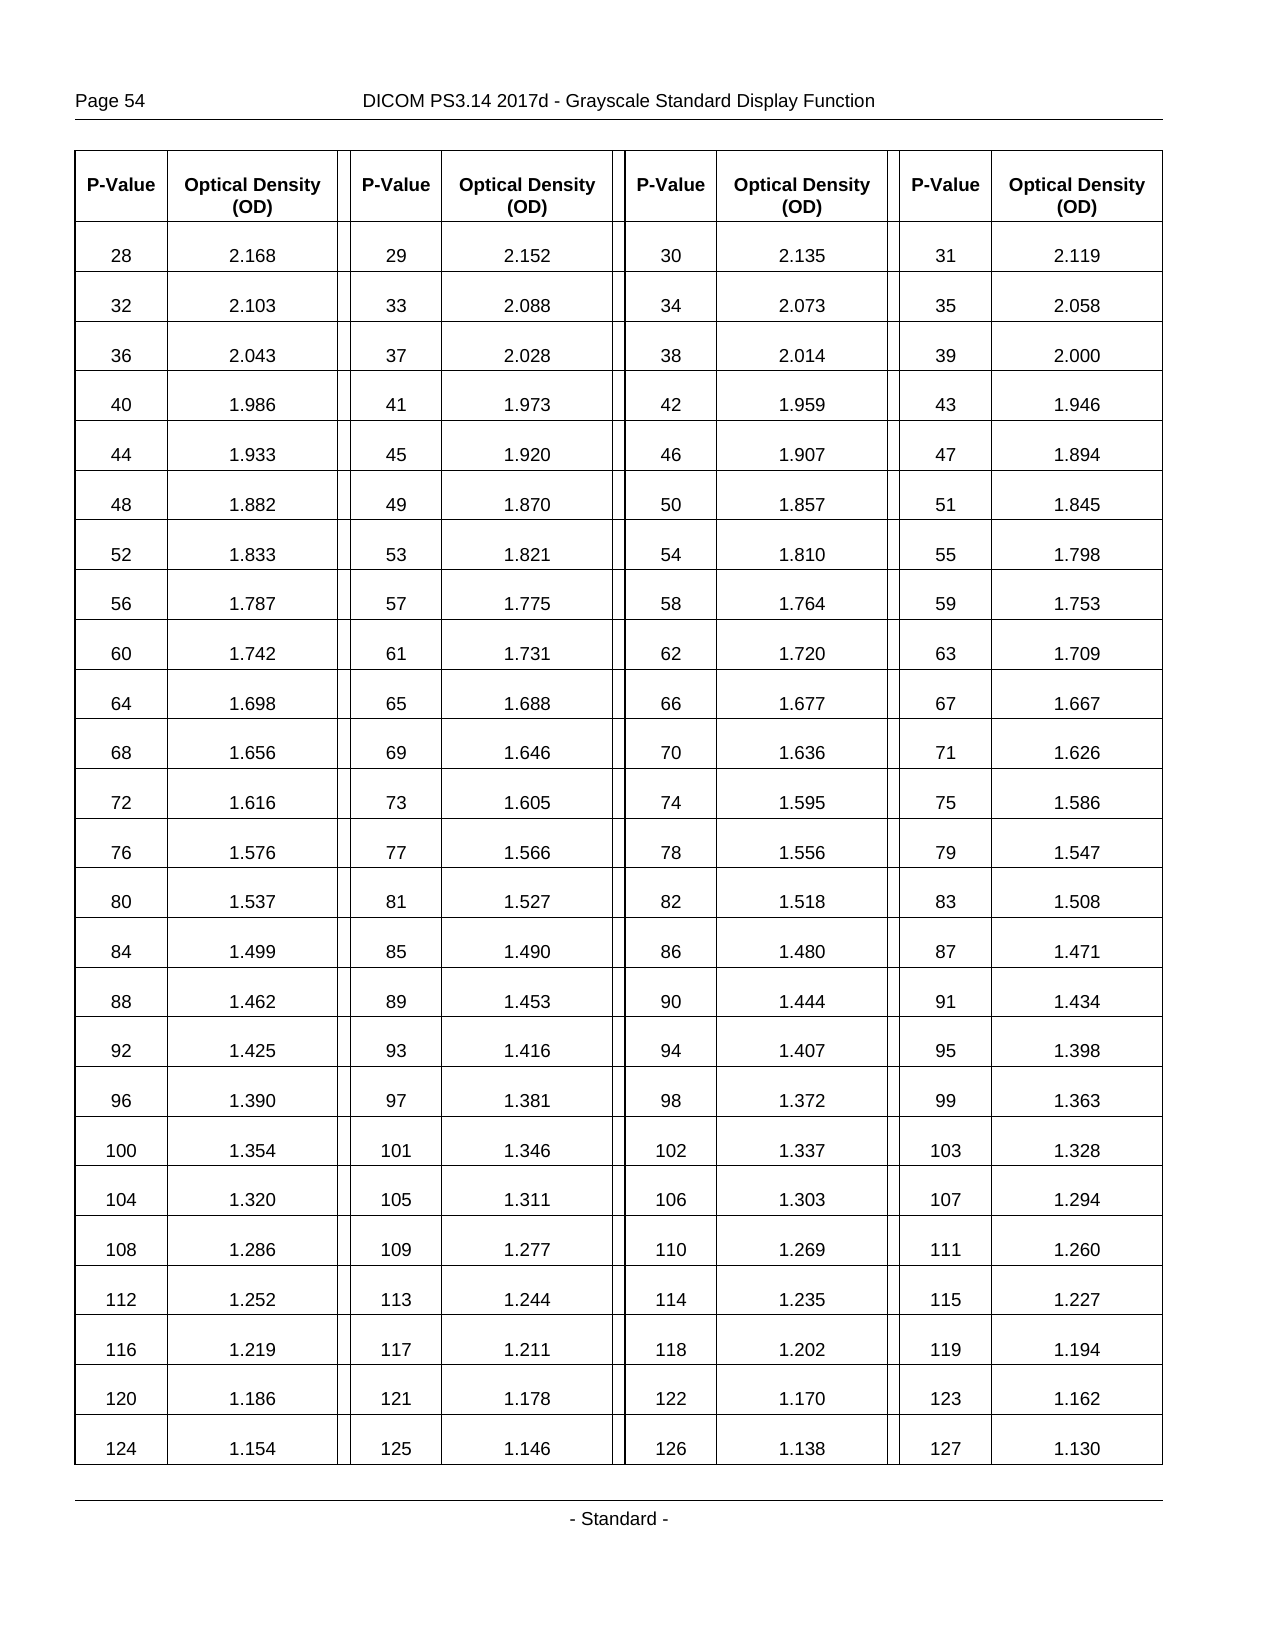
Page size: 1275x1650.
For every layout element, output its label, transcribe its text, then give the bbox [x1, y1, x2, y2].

table_cell 88 [76, 968, 167, 1016]
table_cell 50 [626, 471, 716, 519]
table_cell 1.260 [992, 1216, 1162, 1265]
table_cell 1.753 [992, 570, 1162, 619]
table_cell [338, 1315, 350, 1364]
table_cell 72 [76, 769, 167, 817]
table_cell 1.202 [717, 1315, 887, 1364]
table_header P-Value [900, 151, 991, 221]
table_cell 1.286 [168, 1216, 337, 1265]
table_cell [888, 1117, 899, 1165]
table_cell [613, 1017, 624, 1066]
table_cell 1.154 [168, 1415, 337, 1463]
table_cell [613, 769, 624, 817]
table_cell 93 [351, 1017, 441, 1066]
table_cell [888, 272, 899, 321]
table_cell 86 [626, 918, 716, 967]
table_cell 1.810 [717, 520, 887, 569]
table_cell [613, 1067, 624, 1116]
table_cell [338, 1067, 350, 1116]
table_cell 30 [626, 222, 716, 271]
table_cell 1.986 [168, 371, 337, 420]
table_cell 1.425 [168, 1017, 337, 1066]
table_cell [338, 1117, 350, 1165]
table_cell 1.656 [168, 719, 337, 768]
table_cell 101 [351, 1117, 441, 1165]
table_cell [888, 670, 899, 718]
table_cell 1.518 [717, 868, 887, 917]
table_cell 1.764 [717, 570, 887, 619]
table_header P-Value [76, 151, 167, 221]
table_cell 1.646 [442, 719, 612, 768]
table_cell 1.372 [717, 1067, 887, 1116]
table_cell [888, 1166, 899, 1215]
table_cell 121 [351, 1365, 441, 1414]
table_cell 1.434 [992, 968, 1162, 1016]
table_cell [613, 918, 624, 967]
table_cell 65 [351, 670, 441, 718]
table_cell 123 [900, 1365, 991, 1414]
table_cell 48 [76, 471, 167, 519]
table_cell 125 [351, 1415, 441, 1463]
table_cell [613, 1365, 624, 1414]
table_cell 1.269 [717, 1216, 887, 1265]
table_cell [613, 222, 624, 271]
table_cell 52 [76, 520, 167, 569]
table_header [613, 151, 624, 221]
table_cell 46 [626, 421, 716, 470]
table_cell 77 [351, 819, 441, 867]
table_cell 1.787 [168, 570, 337, 619]
table_cell 78 [626, 819, 716, 867]
table_cell 1.742 [168, 620, 337, 668]
table_cell 105 [351, 1166, 441, 1215]
table_cell [888, 1017, 899, 1066]
table_cell [613, 1415, 624, 1463]
table_cell 56 [76, 570, 167, 619]
table_cell [888, 421, 899, 470]
table_cell [888, 868, 899, 917]
table_cell 63 [900, 620, 991, 668]
table_cell 102 [626, 1117, 716, 1165]
table_cell 1.857 [717, 471, 887, 519]
table_cell 1.490 [442, 918, 612, 967]
table_cell 79 [900, 819, 991, 867]
table_cell 37 [351, 322, 441, 370]
table_cell 51 [900, 471, 991, 519]
table_cell 1.576 [168, 819, 337, 867]
table_cell 2.073 [717, 272, 887, 321]
table_cell 89 [351, 968, 441, 1016]
table_cell 28 [76, 222, 167, 271]
table_cell 1.508 [992, 868, 1162, 917]
table_cell [613, 868, 624, 917]
table_cell 81 [351, 868, 441, 917]
table_cell 100 [76, 1117, 167, 1165]
table_cell 111 [900, 1216, 991, 1265]
table_cell [888, 520, 899, 569]
table_cell 55 [900, 520, 991, 569]
table_cell 1.178 [442, 1365, 612, 1414]
table_cell 106 [626, 1166, 716, 1215]
table_cell 1.462 [168, 968, 337, 1016]
table_cell 91 [900, 968, 991, 1016]
table_cell 60 [76, 620, 167, 668]
table_cell 32 [76, 272, 167, 321]
table_cell 2.135 [717, 222, 887, 271]
table_cell 1.499 [168, 918, 337, 967]
table_cell 99 [900, 1067, 991, 1116]
table_cell 76 [76, 819, 167, 867]
table_cell 2.152 [442, 222, 612, 271]
table_cell 1.146 [442, 1415, 612, 1463]
table_cell 2.058 [992, 272, 1162, 321]
table_cell [888, 1216, 899, 1265]
table_cell [338, 222, 350, 271]
table_cell [338, 421, 350, 470]
table_cell 124 [76, 1415, 167, 1463]
table_cell 35 [900, 272, 991, 321]
table_cell 1.677 [717, 670, 887, 718]
table_cell 1.346 [442, 1117, 612, 1165]
table_cell 1.870 [442, 471, 612, 519]
table_cell [338, 1166, 350, 1215]
table_cell 1.946 [992, 371, 1162, 420]
table_cell 1.709 [992, 620, 1162, 668]
table_cell 1.252 [168, 1266, 337, 1314]
table_cell 1.833 [168, 520, 337, 569]
table_cell 1.882 [168, 471, 337, 519]
table_cell 103 [900, 1117, 991, 1165]
table_cell 69 [351, 719, 441, 768]
table_cell 1.959 [717, 371, 887, 420]
table_cell 118 [626, 1315, 716, 1364]
table_cell [888, 819, 899, 867]
table_cell [888, 570, 899, 619]
table_cell [888, 371, 899, 420]
table_cell 39 [900, 322, 991, 370]
table_cell [613, 272, 624, 321]
table_cell 34 [626, 272, 716, 321]
table_cell 1.337 [717, 1117, 887, 1165]
table_cell [613, 1166, 624, 1215]
table_cell 82 [626, 868, 716, 917]
table_cell 2.043 [168, 322, 337, 370]
table_cell [888, 1415, 899, 1463]
table_cell [338, 1266, 350, 1314]
table_cell 1.595 [717, 769, 887, 817]
table_cell 90 [626, 968, 716, 1016]
table_cell 1.320 [168, 1166, 337, 1215]
table_cell [888, 620, 899, 668]
table_cell [338, 471, 350, 519]
table_cell [613, 670, 624, 718]
table_cell 1.398 [992, 1017, 1162, 1066]
table_cell [613, 371, 624, 420]
table_cell [338, 1365, 350, 1414]
table_cell [338, 670, 350, 718]
table_cell 119 [900, 1315, 991, 1364]
table_header P-Value [351, 151, 441, 221]
table_cell [613, 471, 624, 519]
table_header Optical Density (OD) [168, 151, 337, 221]
table_cell 1.453 [442, 968, 612, 1016]
table_cell [613, 1266, 624, 1314]
table_cell [338, 272, 350, 321]
table_cell 58 [626, 570, 716, 619]
table_cell [338, 868, 350, 917]
table_cell 66 [626, 670, 716, 718]
table_cell [613, 1216, 624, 1265]
table_cell 47 [900, 421, 991, 470]
table_cell [613, 819, 624, 867]
table_cell 2.119 [992, 222, 1162, 271]
table_cell 1.294 [992, 1166, 1162, 1215]
table_cell 120 [76, 1365, 167, 1414]
table_cell 1.586 [992, 769, 1162, 817]
table_cell 95 [900, 1017, 991, 1066]
table_cell 64 [76, 670, 167, 718]
table_cell 54 [626, 520, 716, 569]
table_cell 62 [626, 620, 716, 668]
table_cell 1.667 [992, 670, 1162, 718]
table_cell 1.416 [442, 1017, 612, 1066]
table_cell [338, 371, 350, 420]
table_cell 53 [351, 520, 441, 569]
table_cell 126 [626, 1415, 716, 1463]
table_cell [338, 918, 350, 967]
table_cell 87 [900, 918, 991, 967]
table_cell [338, 968, 350, 1016]
table_cell 1.636 [717, 719, 887, 768]
table_header Optical Density (OD) [992, 151, 1162, 221]
table_cell 68 [76, 719, 167, 768]
table_cell 1.626 [992, 719, 1162, 768]
table_cell 1.547 [992, 819, 1162, 867]
table_cell 31 [900, 222, 991, 271]
table_cell 110 [626, 1216, 716, 1265]
table_cell 1.170 [717, 1365, 887, 1414]
table_cell 1.390 [168, 1067, 337, 1116]
table_cell [888, 322, 899, 370]
table_cell 1.894 [992, 421, 1162, 470]
table_cell [338, 1216, 350, 1265]
table_cell [613, 421, 624, 470]
table_cell 1.973 [442, 371, 612, 420]
table_cell 108 [76, 1216, 167, 1265]
table_cell 1.471 [992, 918, 1162, 967]
table_cell 114 [626, 1266, 716, 1314]
table_cell 2.088 [442, 272, 612, 321]
table_cell 1.381 [442, 1067, 612, 1116]
table_cell 1.311 [442, 1166, 612, 1215]
table_cell 2.103 [168, 272, 337, 321]
table_cell [613, 968, 624, 1016]
table_cell 1.556 [717, 819, 887, 867]
table_header Optical Density (OD) [442, 151, 612, 221]
table_cell [888, 769, 899, 817]
table_cell 40 [76, 371, 167, 420]
table_cell 109 [351, 1216, 441, 1265]
table_cell 1.933 [168, 421, 337, 470]
table_cell 104 [76, 1166, 167, 1215]
table_cell [338, 1017, 350, 1066]
table_cell 1.907 [717, 421, 887, 470]
table_cell 1.303 [717, 1166, 887, 1215]
table_cell 1.605 [442, 769, 612, 817]
table_cell [613, 1315, 624, 1364]
table_cell 1.407 [717, 1017, 887, 1066]
table_cell 42 [626, 371, 716, 420]
table_cell 1.480 [717, 918, 887, 967]
table_cell 1.566 [442, 819, 612, 867]
table_cell [613, 1117, 624, 1165]
table_cell [888, 1315, 899, 1364]
table_cell [338, 1415, 350, 1463]
table_cell 1.138 [717, 1415, 887, 1463]
table_cell 1.277 [442, 1216, 612, 1265]
table_cell 70 [626, 719, 716, 768]
table_cell 2.168 [168, 222, 337, 271]
table_cell [888, 1365, 899, 1414]
table_cell 1.211 [442, 1315, 612, 1364]
table_cell 85 [351, 918, 441, 967]
table_cell 92 [76, 1017, 167, 1066]
table_cell 57 [351, 570, 441, 619]
table_cell 43 [900, 371, 991, 420]
table_cell 59 [900, 570, 991, 619]
table_cell [338, 769, 350, 817]
table_cell [338, 570, 350, 619]
table_cell 1.775 [442, 570, 612, 619]
table_cell [888, 719, 899, 768]
table_cell 83 [900, 868, 991, 917]
table_cell 1.194 [992, 1315, 1162, 1364]
table_cell 67 [900, 670, 991, 718]
table_cell 1.363 [992, 1067, 1162, 1116]
table_cell [338, 520, 350, 569]
table_cell 1.130 [992, 1415, 1162, 1463]
table_cell [338, 719, 350, 768]
table_cell 97 [351, 1067, 441, 1116]
table_cell [613, 322, 624, 370]
table_cell 44 [76, 421, 167, 470]
table_cell 2.000 [992, 322, 1162, 370]
table_cell [888, 222, 899, 271]
table_cell 73 [351, 769, 441, 817]
table_cell [338, 819, 350, 867]
table_cell 1.219 [168, 1315, 337, 1364]
table_header P-Value [626, 151, 716, 221]
table_cell 1.616 [168, 769, 337, 817]
table_cell 116 [76, 1315, 167, 1364]
table_cell [338, 322, 350, 370]
table_cell 1.235 [717, 1266, 887, 1314]
table_cell 1.162 [992, 1365, 1162, 1414]
table_cell 94 [626, 1017, 716, 1066]
table_header Optical Density (OD) [717, 151, 887, 221]
table_cell 2.014 [717, 322, 887, 370]
table_header [888, 151, 899, 221]
table_cell 74 [626, 769, 716, 817]
table_cell 107 [900, 1166, 991, 1215]
table_cell 1.527 [442, 868, 612, 917]
table_cell 1.186 [168, 1365, 337, 1414]
table_cell [613, 520, 624, 569]
table_cell 1.244 [442, 1266, 612, 1314]
table_cell 112 [76, 1266, 167, 1314]
table_cell 1.845 [992, 471, 1162, 519]
table_cell 1.537 [168, 868, 337, 917]
table_cell 117 [351, 1315, 441, 1364]
table_cell [888, 1266, 899, 1314]
table_cell 1.731 [442, 620, 612, 668]
table_cell 1.920 [442, 421, 612, 470]
table_cell 96 [76, 1067, 167, 1116]
table_cell [613, 719, 624, 768]
table_cell 33 [351, 272, 441, 321]
table_header [338, 151, 350, 221]
table_cell [613, 620, 624, 668]
table_cell 1.798 [992, 520, 1162, 569]
table_cell [888, 1067, 899, 1116]
table_cell 80 [76, 868, 167, 917]
table_cell [888, 918, 899, 967]
table_cell 122 [626, 1365, 716, 1414]
table_cell 71 [900, 719, 991, 768]
table_cell 1.821 [442, 520, 612, 569]
table_cell 127 [900, 1415, 991, 1463]
table_cell 61 [351, 620, 441, 668]
table_cell 45 [351, 421, 441, 470]
table_cell 75 [900, 769, 991, 817]
table_cell [888, 471, 899, 519]
table_cell 1.444 [717, 968, 887, 1016]
table_cell [613, 570, 624, 619]
table_cell 1.328 [992, 1117, 1162, 1165]
table_cell 1.720 [717, 620, 887, 668]
table_cell 2.028 [442, 322, 612, 370]
table_cell [338, 620, 350, 668]
table_cell 49 [351, 471, 441, 519]
table_cell 98 [626, 1067, 716, 1116]
table_cell 84 [76, 918, 167, 967]
table_cell 38 [626, 322, 716, 370]
table_cell 36 [76, 322, 167, 370]
table_cell 1.688 [442, 670, 612, 718]
table_cell 1.698 [168, 670, 337, 718]
table_cell 41 [351, 371, 441, 420]
table_cell 29 [351, 222, 441, 271]
table_cell 115 [900, 1266, 991, 1314]
table_cell 1.227 [992, 1266, 1162, 1314]
table_cell 113 [351, 1266, 441, 1314]
table_cell 1.354 [168, 1117, 337, 1165]
table_cell [888, 968, 899, 1016]
